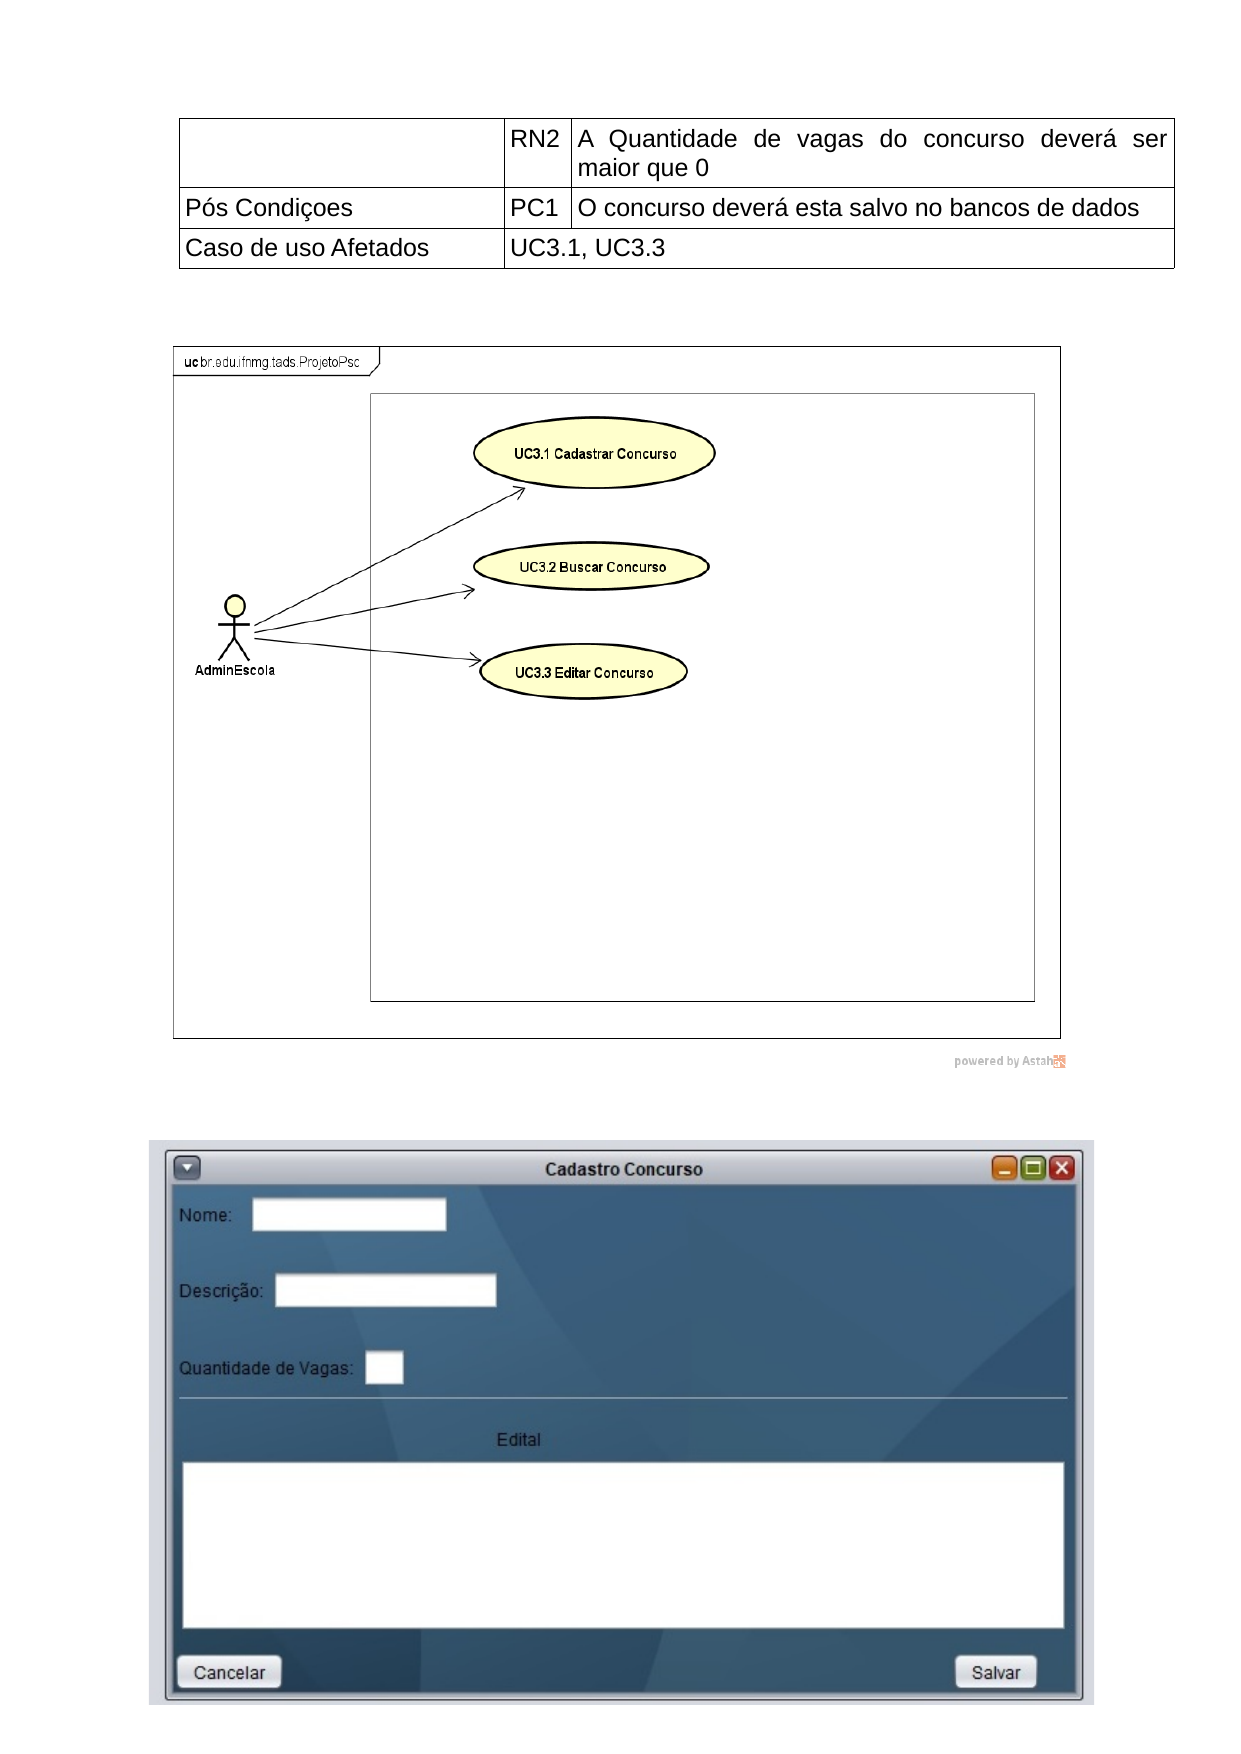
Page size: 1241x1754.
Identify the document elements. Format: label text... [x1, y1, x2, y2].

picture [148, 1140, 1095, 1705]
table_cell Caso de uso Afetados [180, 229, 504, 268]
table_cell PC1 [505, 188, 571, 227]
table_cell Pós Condiçoes [180, 188, 504, 227]
table_cell RN2 [505, 119, 571, 187]
table_cell UC3.1, UC3.3 [505, 229, 1174, 268]
table_cell O concurso deverá esta salvo no bancos de dados [572, 188, 1174, 227]
picture [162, 334, 1069, 1072]
table_cell [180, 119, 504, 187]
table_cell A Quantidade de vagas do concurso deverá ser maior que 0 [572, 119, 1174, 187]
